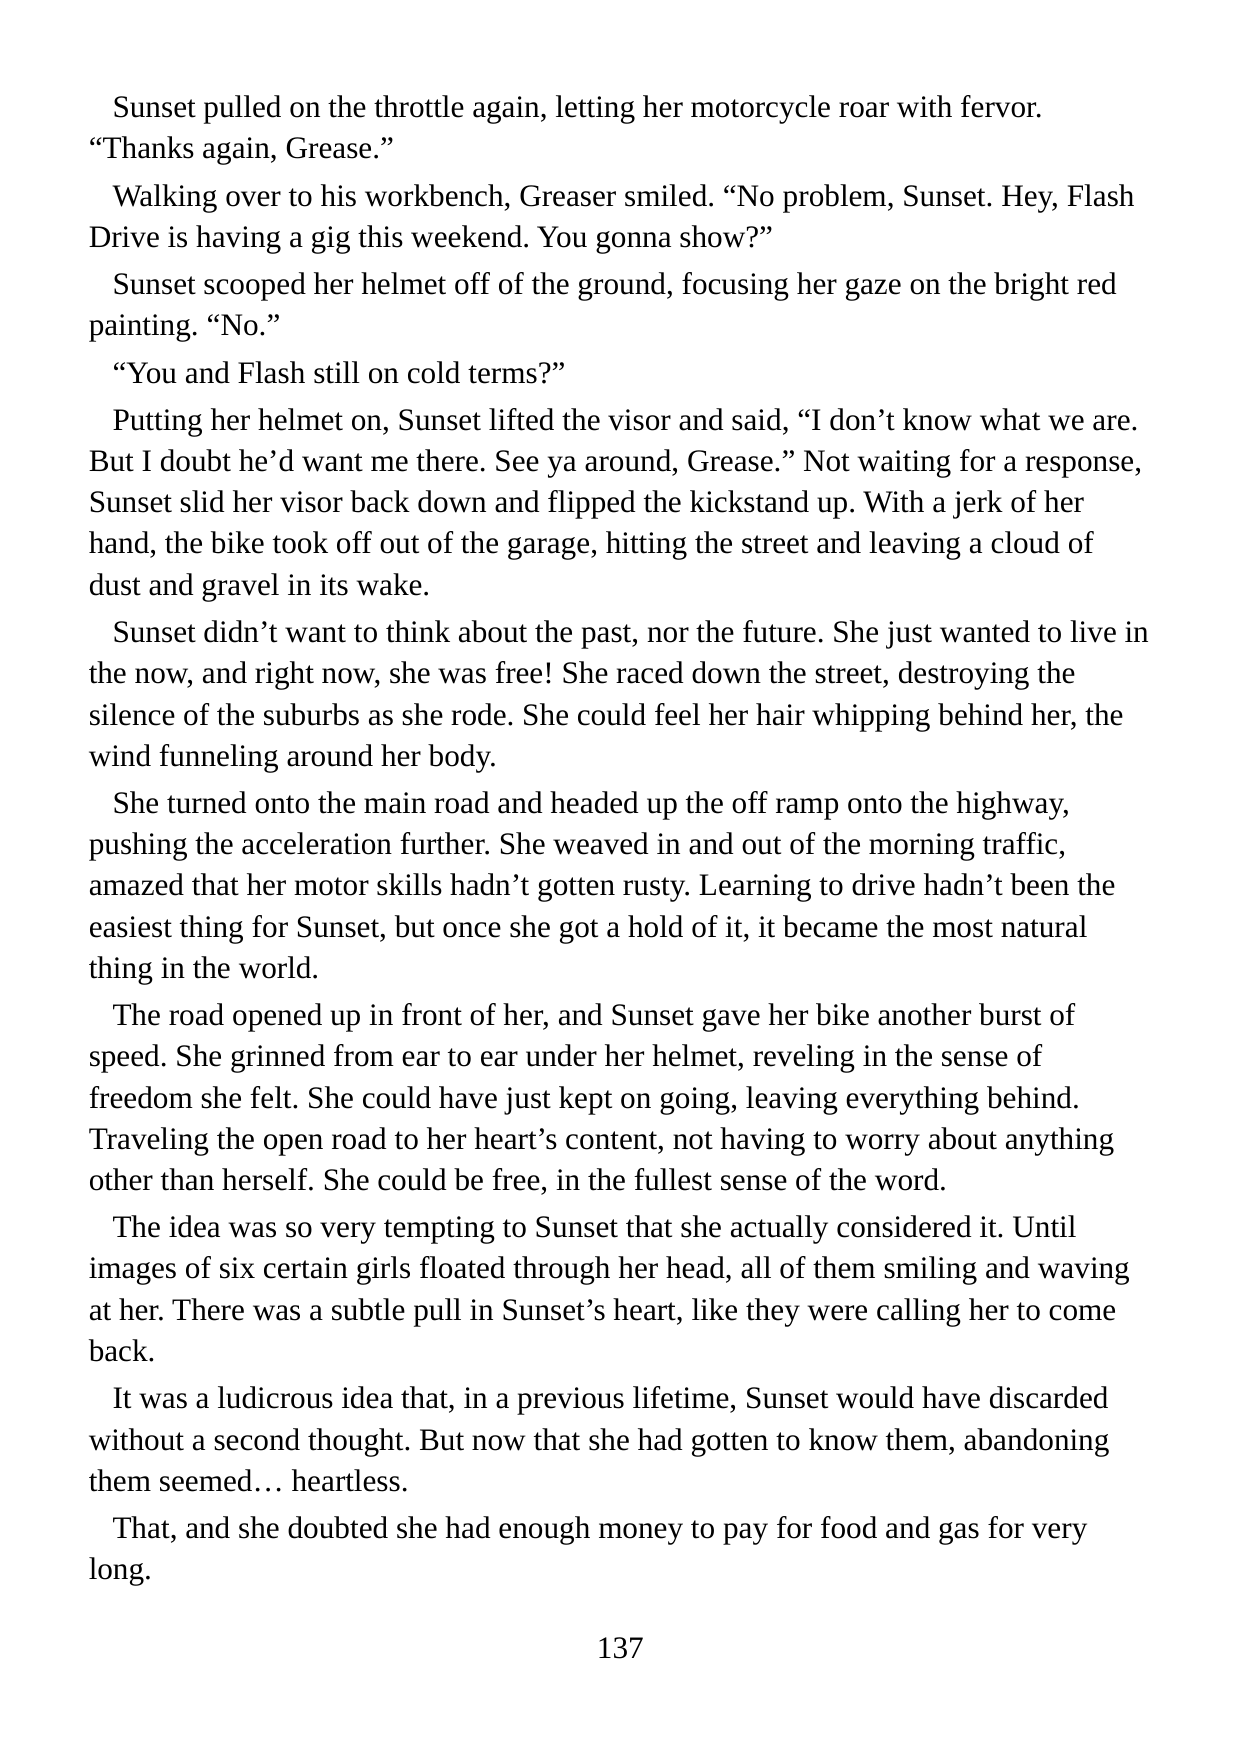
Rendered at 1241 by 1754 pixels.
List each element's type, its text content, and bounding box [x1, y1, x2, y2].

text That, and she doubted she had enough money to pay for food and gas for very long. [88, 1509, 1152, 1586]
text “You and Flash still on cold terms?” [88, 354, 1152, 390]
text Sunset didn’t want to think about the past, nor the future. She just wanted to live in the now, and right now, she was free! She raced down the street, destroying the silence of the suburbs as she rode. She could feel her hair whipping behind her, the wind funneling around her body. [88, 613, 1152, 773]
text The road opened up in front of her, and Sunset gave her bike another burst of speed. She grinned from ear to ear under her helmet, reveling in the sense of freedom she felt. She could have just kept on going, leaving everything behind. Traveling the open road to her heart’s content, not having to worry about anything other than herself. She could be free, in the fullest sense of the word. [88, 996, 1152, 1197]
text She turned onto the main road and headed up the off ramp onto the highway, pushing the acceleration further. She weaved in and out of the morning traffic, amazed that her motor skills hadn’t gotten rusty. Learning to drive hadn’t been the easiest thing for Sunset, but once she got a hold of it, it became the most natural thing in the world. [88, 784, 1152, 985]
text It was a ludicrous idea that, in a previous lifetime, Sunset would have discarded without a second thought. But now that she had gotten to know them, abandoning them seemed… heartless. [88, 1379, 1152, 1498]
text Sunset scooped her helmet off of the ground, focusing her gaze on the bright red painting. “No.” [88, 265, 1152, 343]
text Sunset pulled on the throttle again, letting her motorcycle roar with fervor. “Thanks again, Grease.” [88, 88, 1152, 166]
text Putting her helmet on, Sunset lifted the visor and said, “I don’t know what we are. But I doubt he’d want me there. See ya around, Grease.” Not waiting for a response, Sunset slid her visor back down and flipped the kickstand up. With a jerk of her hand, the bike took off out of the garage, hitting the street and leaving a cloud of dust and gravel in its wake. [88, 401, 1152, 602]
text The idea was so very tempting to Sunset that she actually considered it. Until images of six certain girls floated through her head, all of them smiling and waving at her. There was a subtle pull in Sunset’s heart, like they were calling her to come back. [88, 1208, 1152, 1368]
text Walking over to his workbench, Greaser smiled. “No problem, Sunset. Hey, Flash Drive is having a gig this weekend. You gonna show?” [88, 177, 1152, 254]
